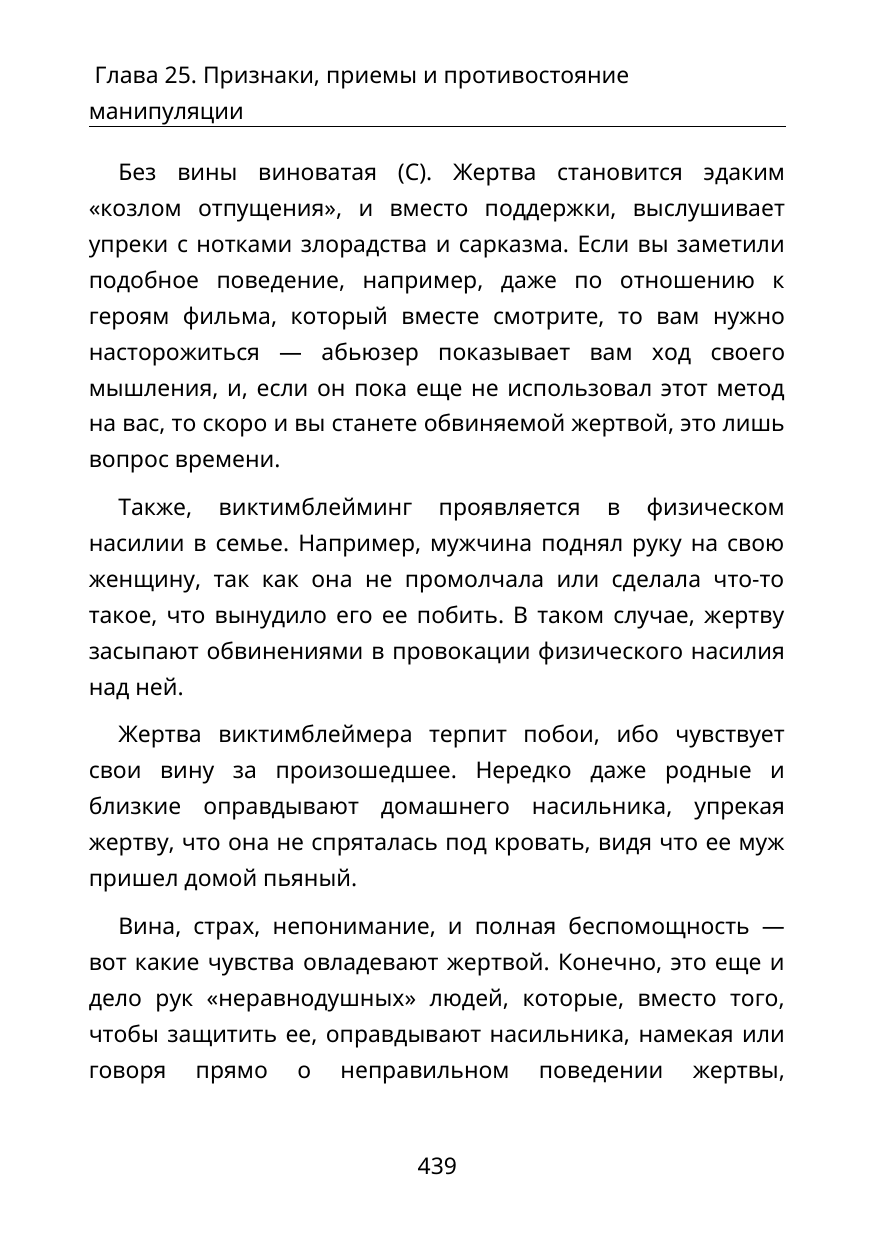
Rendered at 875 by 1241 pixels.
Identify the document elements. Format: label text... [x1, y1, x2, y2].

text Вина, страх, непонимание, и полная беспомощность — вот какие чувства овладевают жертвой. Конечно, это еще и дело рук «неравнодушных» людей, которые, вместо того, чтобы защитить ее, оправдывают насильника, намекая или говоря прямо о неправильном поведении жертвы, [88, 910, 786, 1085]
text Жертва виктимблеймера терпит побои, ибо чувствует свои вину за произошедшее. Нередко даже родные и близкие оправдывают домашнего насильника, упрекая жертву, что она не спряталась под кровать, видя что ее муж пришел домой пьяный. [88, 718, 786, 893]
text Также, виктимблейминг проявляется в физическом насилии в семье. Например, мужчина поднял руку на свою женщину, так как она не промолчала или сделала что-то такое, что вынудило его ее побить. В таком случае, жертву засыпают обвинениями в провокации физического насилия над ней. [88, 491, 786, 702]
text Без вины виноватая (С). Жертва становится эдаким «козлом отпущения», и вместо поддержки, выслушивает упреки с нотками злорадства и сарказма. Если вы заметили подобное поведение, например, даже по отношению к героям фильма, который вместе смотрите, то вам нужно насторожиться — абьюзер показывает вам ход своего мышления, и, если он пока еще не использовал этот метод на вас, то скоро и вы станете обвиняемой жертвой, это лишь вопрос времени. [88, 156, 786, 474]
